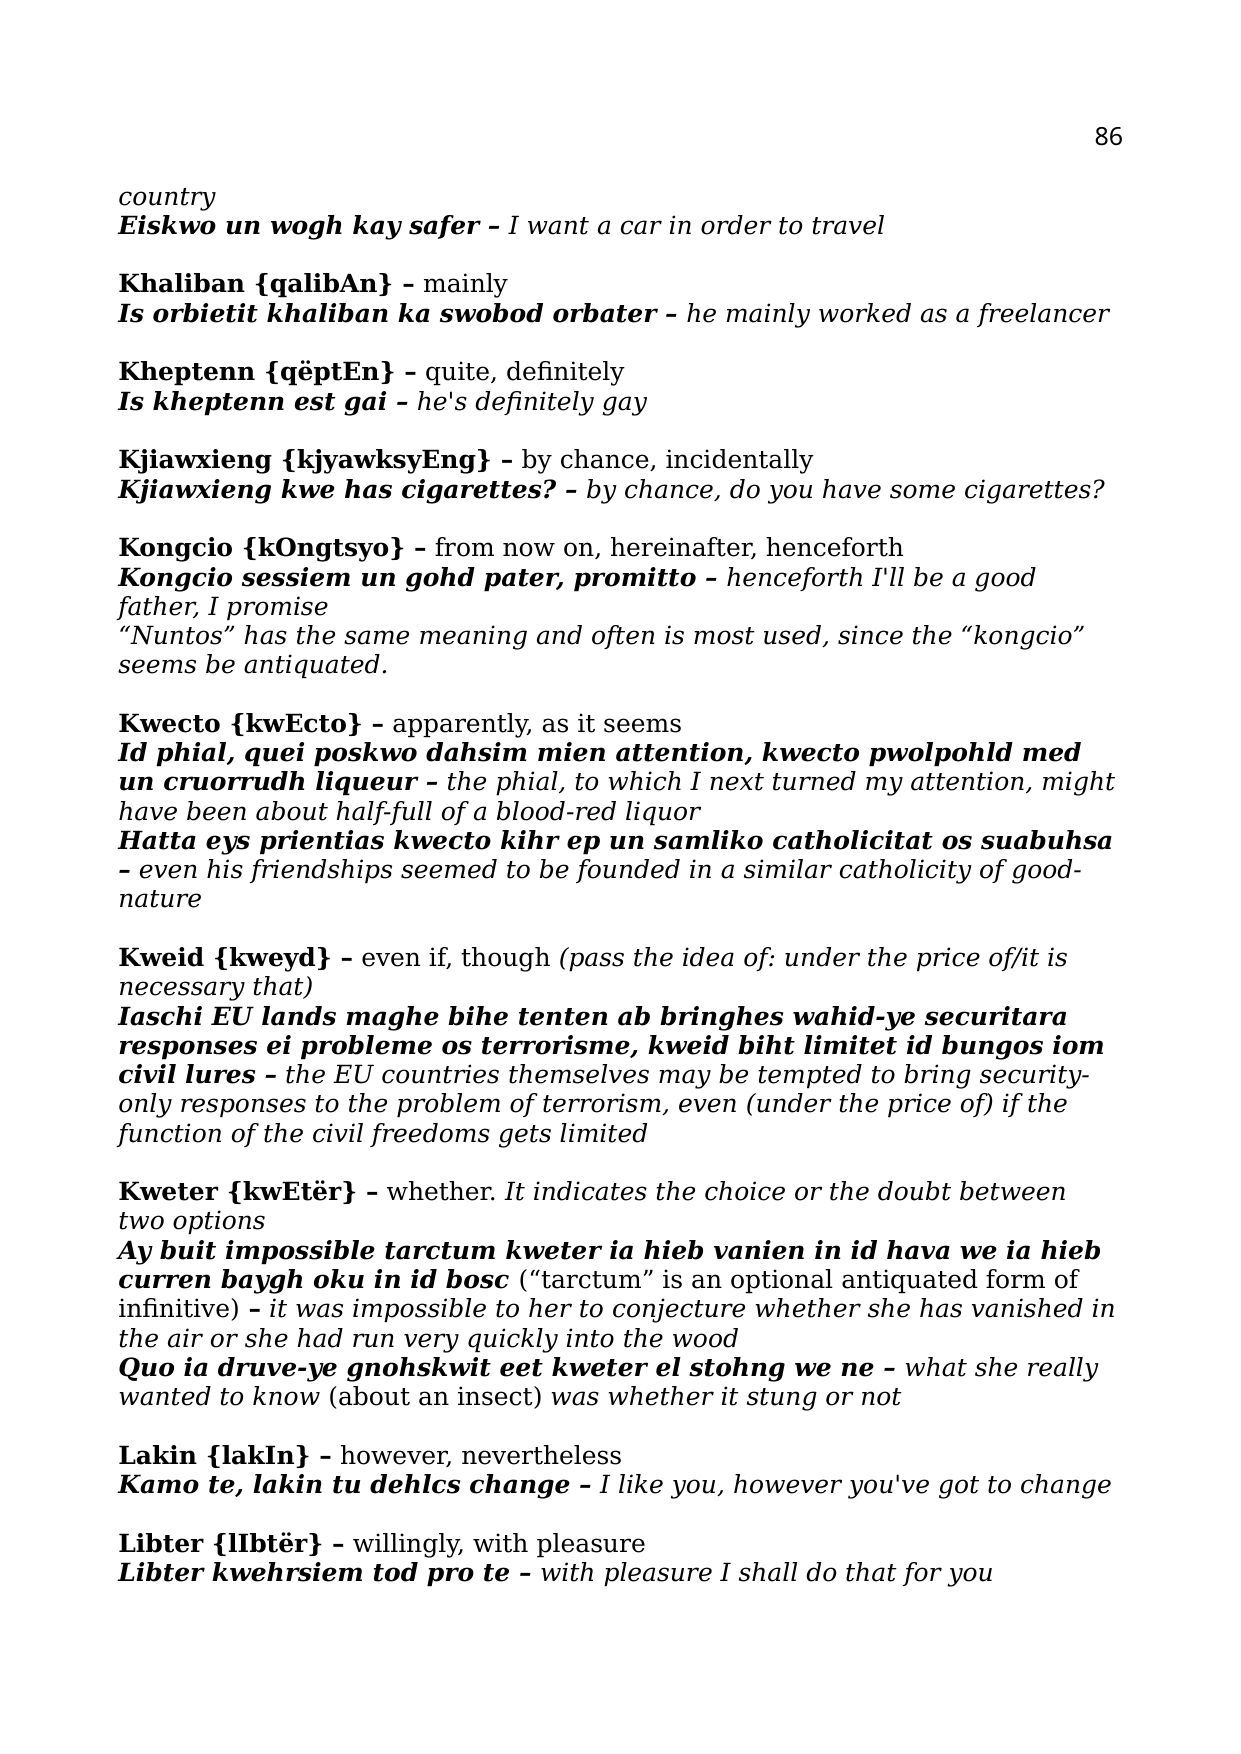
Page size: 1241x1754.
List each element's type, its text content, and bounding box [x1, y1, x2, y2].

text Iaschi EU lands maghe bihe tenten ab bringhes wahid-ye securitara responses ei probleme os terrorisme, kweid biht limitet id bungos iom civil lures – the EU countries themselves may be tempted to bring security-only responses to the problem of terrorism, even (under the price of) if the function of the civil freedoms gets limited [118, 1001, 1123, 1148]
text Kheptenn {qëptEn} – quite, definitely [118, 357, 1123, 387]
text Ay buit impossible tarctum kweter ia hieb vanien in id hava we ia hieb curren baygh oku in id bosc (“tarctum” is an optional antiquated form of infinitive) – it was impossible to her to conjecture whether she has vanished in the air or she had run very quickly into the wood [118, 1236, 1123, 1353]
text Kweter {kwEtër} – whether. It indicates the choice or the doubt between two options [118, 1177, 1123, 1236]
text Kongcio {kOngtsyo} – from now on, hereinafter, henceforth [118, 533, 1123, 562]
text Eiskwo un wogh kay safer – I want a car in order to travel [118, 211, 1123, 240]
text Kwecto {kwEcto} – apparently, as it seems [118, 708, 1123, 738]
text Kongcio sessiem un gohd pater, promitto – henceforth I'll be a good father, I promise [118, 562, 1123, 621]
text Khaliban {qalibAn} – mainly [118, 269, 1123, 299]
text “Nuntos” has the same meaning and often is most used, since the “kongcio” seems be antiquated. [118, 621, 1123, 679]
text Quo ia druve-ye gnohskwit eet kweter el stohng we ne – what she really wanted to know (about an insect) was whether it stung or not [118, 1353, 1123, 1411]
text country [118, 182, 1123, 211]
text Libter {lIbtër} – willingly, with pleasure [118, 1528, 1123, 1558]
text Libter kwehrsiem tod pro te – with pleasure I shall do that for you [118, 1558, 1123, 1587]
text Id phial, quei poskwo dahsim mien attention, kwecto pwolpohld med un cruorrudh liqueur – the phial, to which I next turned my attention, might have been about half-full of a blood-red liquor [118, 738, 1123, 826]
text Hatta eys prientias kwecto kihr ep un samliko catholicitat os suabuhsa – even his friendships seemed to be founded in a similar catholicity of good-nature [118, 826, 1123, 914]
text Is orbietit khaliban ka swobod orbater – he mainly worked as a freelancer [118, 299, 1123, 328]
text Kjiawxieng kwe has cigarettes? – by chance, do you have some cigarettes? [118, 474, 1123, 504]
text Kjiawxieng {kjyawksyEng} – by chance, incidentally [118, 445, 1123, 474]
text Lakin {lakIn} – however, nevertheless [118, 1441, 1123, 1470]
text Is kheptenn est gai – he's definitely gay [118, 387, 1123, 416]
text Kweid {kweyd} – even if, though (pass the idea of: under the price of/it is necessary that) [118, 943, 1123, 1001]
text Kamo te, lakin tu dehlcs change – I like you, however you've got to change [118, 1470, 1123, 1499]
